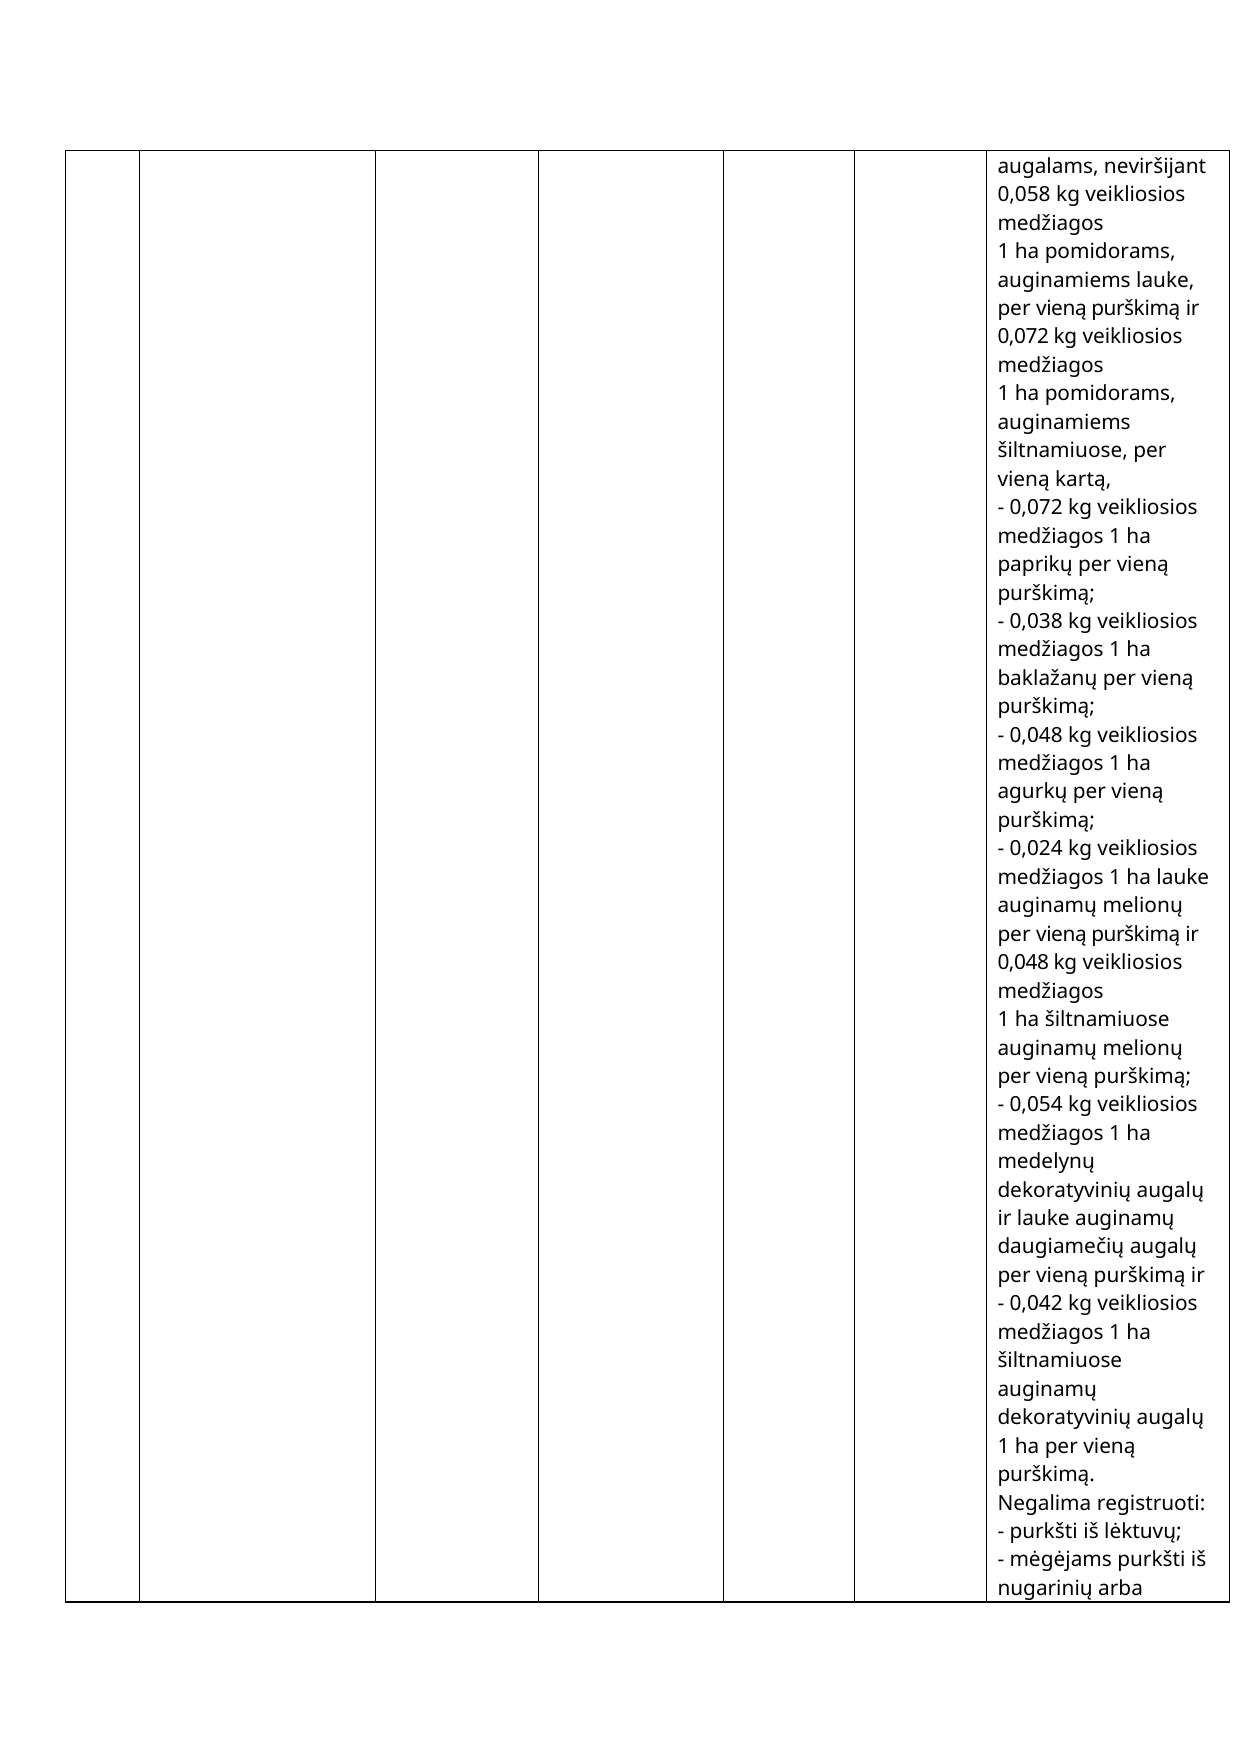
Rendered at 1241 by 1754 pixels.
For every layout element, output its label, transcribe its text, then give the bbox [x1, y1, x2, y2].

table_cell [376, 151, 538, 1601]
table_cell [66, 151, 139, 1601]
table_cell [724, 151, 854, 1601]
table_cell [855, 151, 986, 1601]
table_cell [539, 151, 723, 1601]
table_cell augalams, neviršijant 0,058 kg veikliosios medžiagos 1 ha pomidorams, auginamiems lauke, per vieną purškimą ir 0,072 kg veikliosios medžiagos 1 ha pomidorams, auginamiems šiltnamiuo­se, per vieną kartą, - 0,072 kg veikliosios medžiagos 1 ha paprikų per vieną purškimą; - 0,038 kg veikliosios medžiagos 1 ha baklažanų per vieną purškimą; - 0,048 kg veikliosios medžiagos 1 ha agurkų per vieną purškimą; - 0,024 kg veikliosios medžiagos 1 ha lauke auginamų melionų per vieną purškimą ir 0,048 kg veikliosios medžiagos 1 ha šiltnamiuose auginamų melionų per vieną purškimą; - 0,054 kg veikliosios medžiagos 1 ha medelynų dekoratyvinių augalų ir lauke auginamų daugiamečių augalų per vieną purškimą ir - 0,042 kg veikliosios medžiagos 1 ha šiltnamiuose auginamų dekoratyvinių augalų 1 ha per vieną purškimą. Negalima registruoti: - purkšti iš lėktuvų; - mėgėjams purkšti iš nugarinių arba [987, 151, 1229, 1601]
table_cell [140, 151, 375, 1601]
